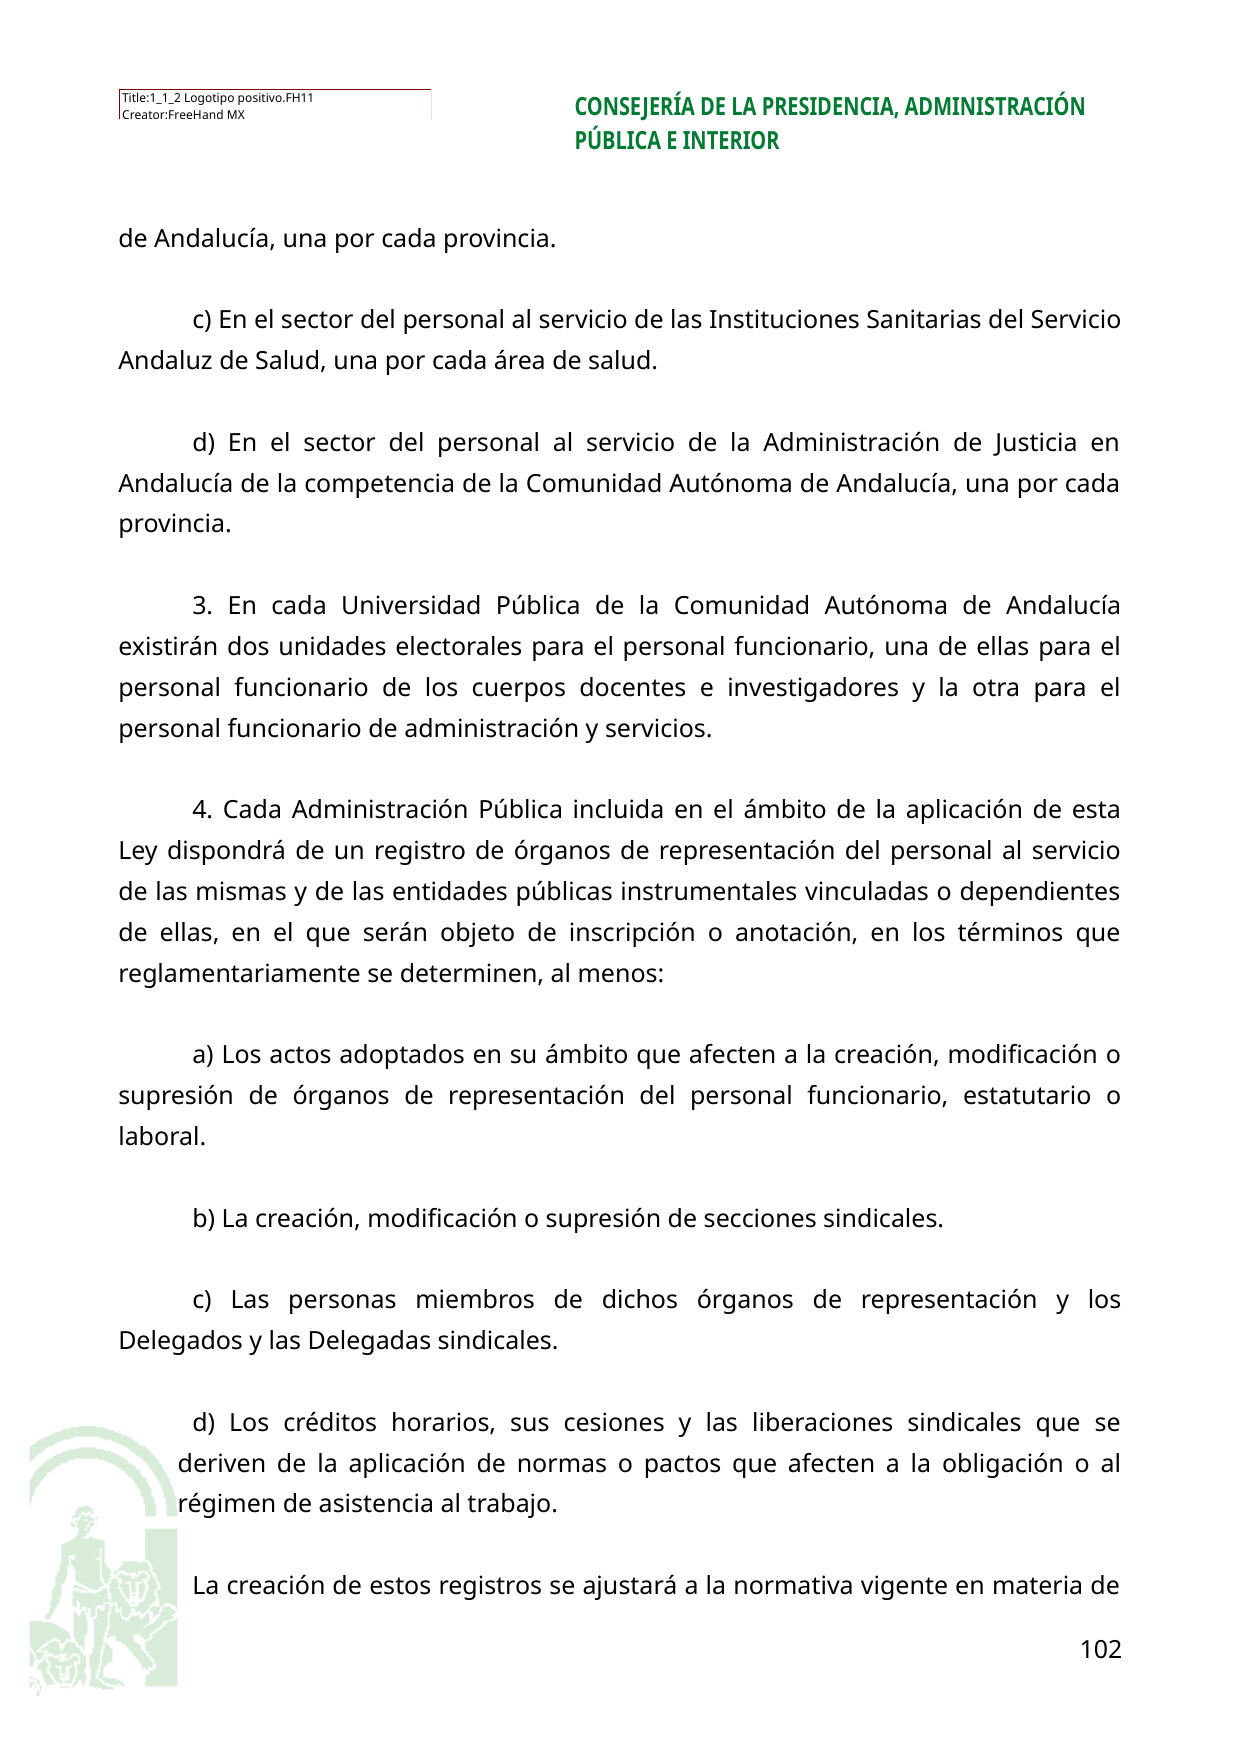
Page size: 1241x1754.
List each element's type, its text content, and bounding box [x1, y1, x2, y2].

text La creación de estos registros se ajustará a la normativa vigente en materia de [178, 1568, 1122, 1602]
text d) En el sector del personal al servicio de la Administración de Justicia en Andalucía de la competencia de la Comunidad Autónoma de Andalucía, una por cada provincia. [118, 424, 1122, 540]
text c) En el sector del personal al servicio de las Instituciones Sanitarias del Servicio Andaluz de Salud, una por cada área de salud. [118, 302, 1122, 377]
text c) Las personas miembros de dichos órganos de representación y los Delegados y las Delegadas sindicales. [118, 1282, 1122, 1357]
text 3. En cada Universidad Pública de la Comunidad Autónoma de Andalucía existirán dos unidades electorales para el personal funcionario, una de ellas para el personal funcionario de los cuerpos docentes e investigadores y la otra para el personal funcionario de administración y servicios. [118, 588, 1122, 744]
text 4. Cada Administración Pública incluida en el ámbito de la aplicación de esta Ley dispondrá de un registro de órganos de representación del personal al servicio de las mismas y de las entidades públicas instrumentales vinculadas o dependientes de ellas, en el que serán objeto de inscripción o anotación, en los términos que reglamentariamente se determinen, al menos: [118, 792, 1122, 989]
text de Andalucía, una por cada provincia. [118, 220, 1122, 254]
text a) Los actos adoptados en su ámbito que afecten a la creación, modificación o supresión de órganos de representación del personal funcionario, estatutario o laboral. [118, 1037, 1122, 1153]
picture [29, 1426, 178, 1696]
text d) Los créditos horarios, sus cesiones y las liberaciones sindicales que se deriven de la aplicación de normas o pactos que afecten a la obligación o al régimen de asistencia al trabajo. [118, 1404, 1122, 1520]
text b) La creación, modificación o supresión de secciones sindicales. [118, 1200, 1122, 1234]
